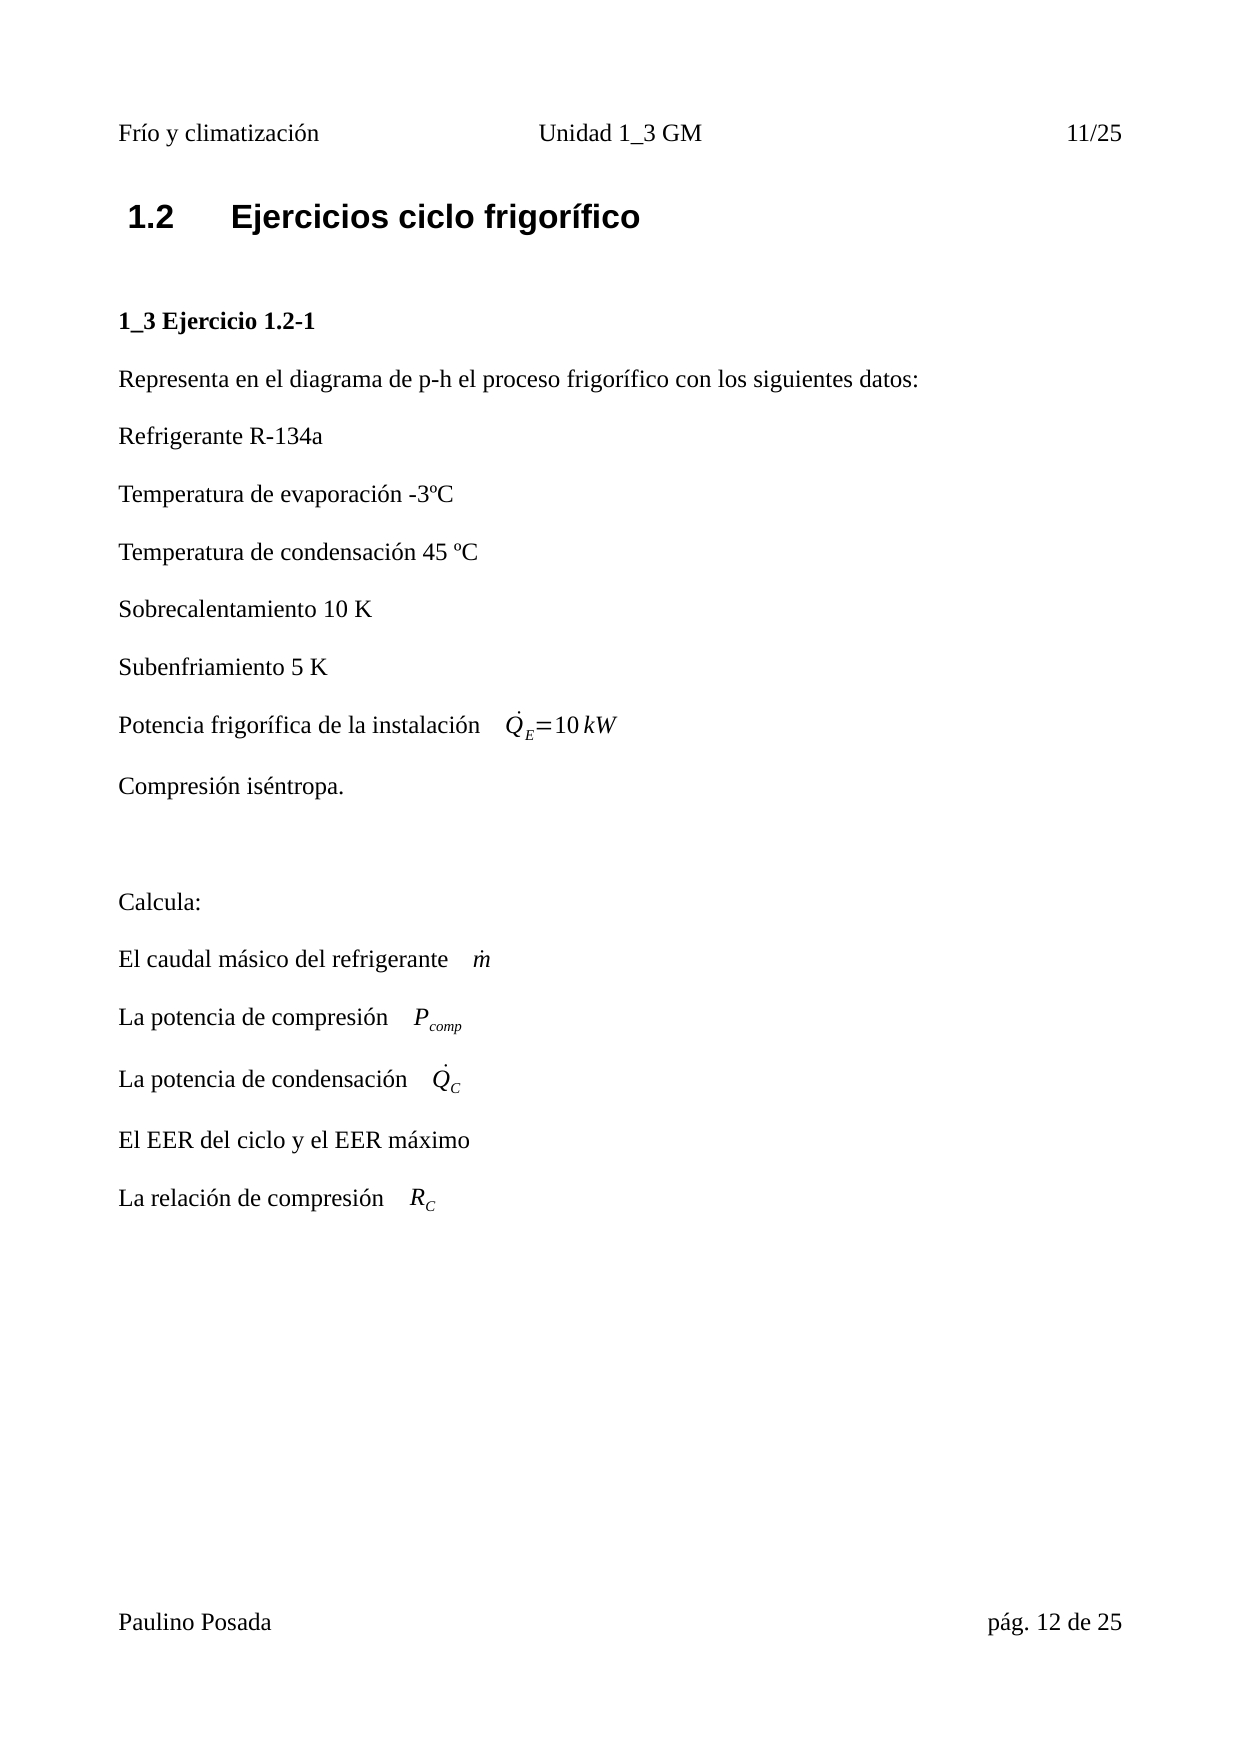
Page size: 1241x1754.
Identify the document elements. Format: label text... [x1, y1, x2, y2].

text La relación de compresión [118, 1183, 1122, 1215]
text Potencia frigorífica de la instalación [118, 710, 1122, 742]
subtitle Ejercicios ciclo frigorífico [118, 197, 1122, 236]
text Subenfriamiento 5 K [118, 652, 1122, 681]
text El EER del ciclo y el EER máximo [118, 1125, 1122, 1154]
text Temperatura de evaporación -3ºC [118, 479, 1122, 508]
text Temperatura de condensación 45 ºC [118, 537, 1122, 566]
text El caudal másico del refrigerante [118, 944, 1122, 973]
text Refrigerante R-134a [118, 421, 1122, 450]
text Compresión iséntropa. [118, 771, 1122, 800]
text 1_3 Ejercicio 1.2-1 [118, 306, 1122, 335]
text Representa en el diagrama de p-h el proceso frigorífico con los siguientes datos: [118, 364, 1122, 392]
text Sobrecalentamiento 10 K [118, 594, 1122, 623]
text La potencia de compresión [118, 1002, 1122, 1035]
text La potencia de condensación [118, 1064, 1122, 1096]
text Calcula: [118, 887, 1122, 916]
